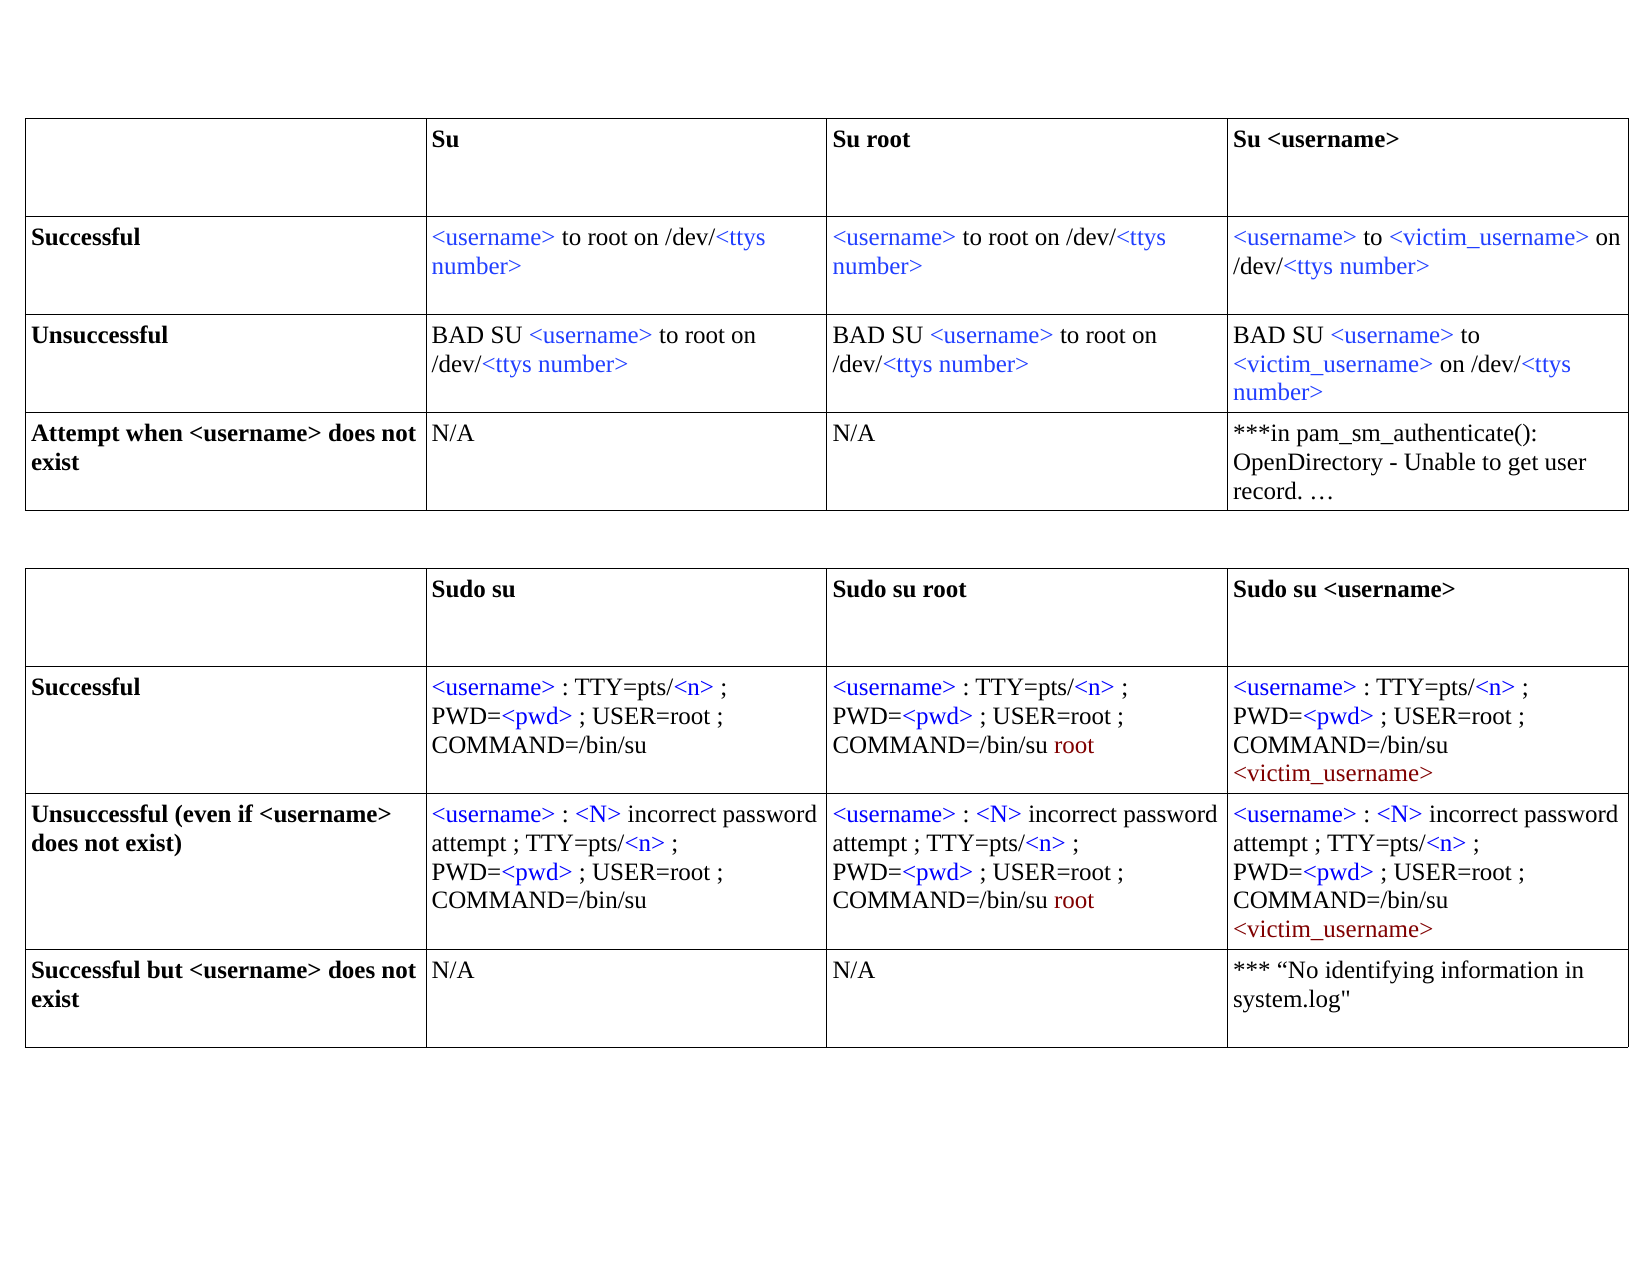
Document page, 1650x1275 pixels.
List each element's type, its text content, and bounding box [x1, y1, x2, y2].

table_cell ***in pam_sm_authenticate(): OpenDirectory - Unable to get user record. … [1228, 413, 1628, 510]
table_header Su root [827, 119, 1227, 216]
table_header [26, 119, 426, 216]
table_cell N/A [427, 950, 826, 1047]
table_header Sudo su root [827, 569, 1227, 666]
table_cell Unsuccessful (even if <username> does not exist) [26, 794, 426, 949]
table_cell BAD SU <username> to root on /dev/<ttys number> [827, 315, 1227, 412]
table_cell <username> to root on /dev/<ttys number> [827, 217, 1227, 314]
table_cell <username> : TTY=pts/<n> ; PWD=<pwd> ; USER=root ; COMMAND=/bin/su root [827, 667, 1227, 793]
table_header Sudo su [427, 569, 826, 666]
table_cell <username> : TTY=pts/<n> ; PWD=<pwd> ; USER=root ; COMMAND=/bin/su <victim_username> [1228, 667, 1628, 793]
table_cell Successful but <username> does not exist [26, 950, 426, 1047]
table_cell Successful [26, 217, 426, 314]
table_cell Successful [26, 667, 426, 793]
table_header Sudo su <username> [1228, 569, 1628, 666]
table_cell Attempt when <username> does not exist [26, 413, 426, 510]
table_cell N/A [827, 950, 1227, 1047]
table_cell BAD SU <username> to root on /dev/<ttys number> [427, 315, 826, 412]
table_cell <username> : <N> incorrect password attempt ; TTY=pts/<n> ; PWD=<pwd> ; USER=root ; COMMAND=/bin/su [427, 794, 826, 949]
table_cell <username> : <N> incorrect password attempt ; TTY=pts/<n> ; PWD=<pwd> ; USER=root ; COMMAND=/bin/su <victim_username> [1228, 794, 1628, 949]
table_cell <username> : TTY=pts/<n> ; PWD=<pwd> ; USER=root ; COMMAND=/bin/su [427, 667, 826, 793]
table_header [26, 569, 426, 666]
table_cell <username> to root on /dev/<ttys number> [427, 217, 826, 314]
table_cell N/A [427, 413, 826, 510]
table_cell N/A [827, 413, 1227, 510]
table_cell <username> to <victim_username> on /dev/<ttys number> [1228, 217, 1628, 314]
table_header Su [427, 119, 826, 216]
table_cell *** “No identifying information in system.log" [1228, 950, 1628, 1047]
table_cell Unsuccessful [26, 315, 426, 412]
table_header Su <username> [1228, 119, 1628, 216]
table_cell <username> : <N> incorrect password attempt ; TTY=pts/<n> ; PWD=<pwd> ; USER=root ; COMMAND=/bin/su root [827, 794, 1227, 949]
table_cell BAD SU <username> to <victim_username> on /dev/<ttys number> [1228, 315, 1628, 412]
